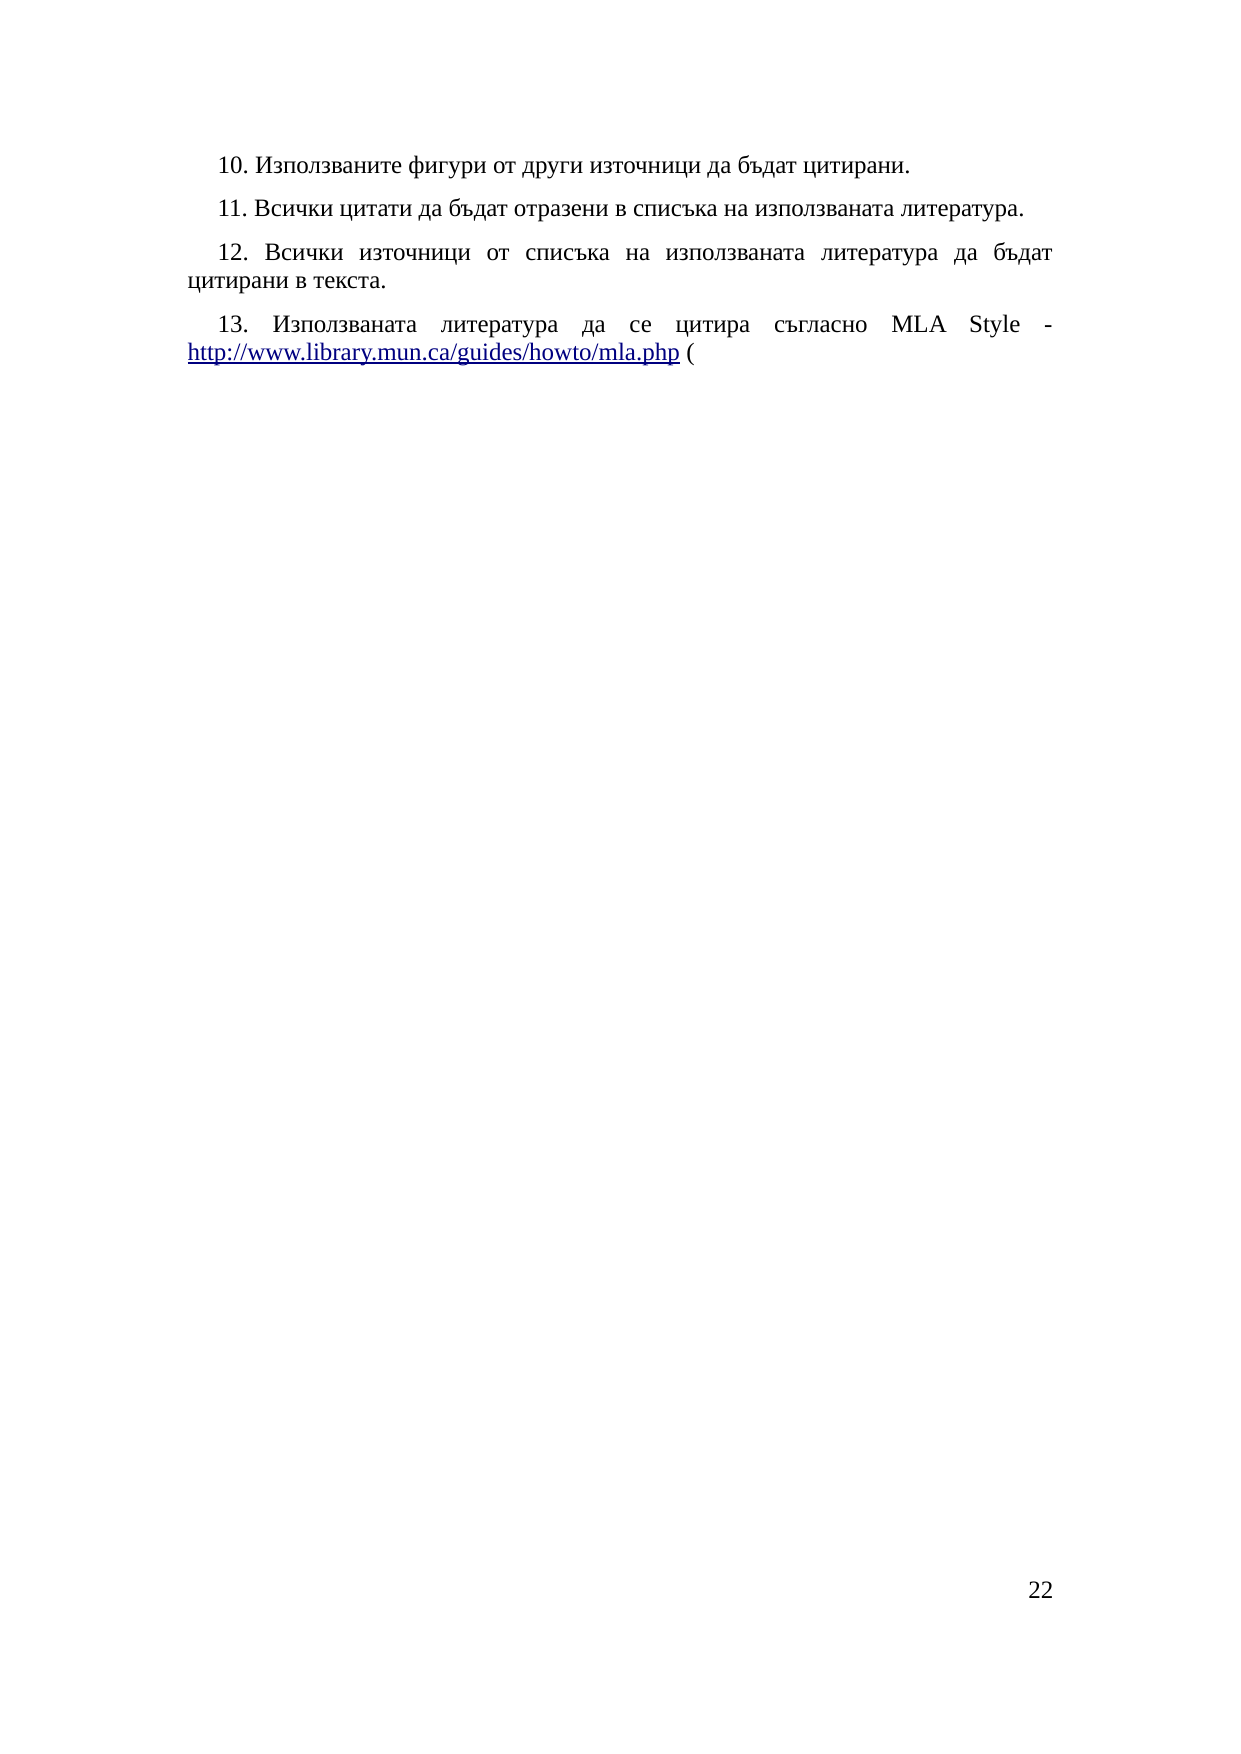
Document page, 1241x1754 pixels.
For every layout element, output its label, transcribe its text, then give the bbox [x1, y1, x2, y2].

text 12. Всички източници от списъка на използваната литература да бъдат цитирани в текста. [187, 237, 1053, 294]
text 11. Всички цитати да бъдат отразени в списъка на използваната литература. [187, 193, 1053, 222]
text 13. Използваната литература да се цитира съгласно MLA Style - http://www.library.mun.ca/guides/howto/mla.php ( [187, 309, 1053, 366]
text 10. Използваните фигури от други източници да бъдат цитирани. [187, 150, 1053, 179]
